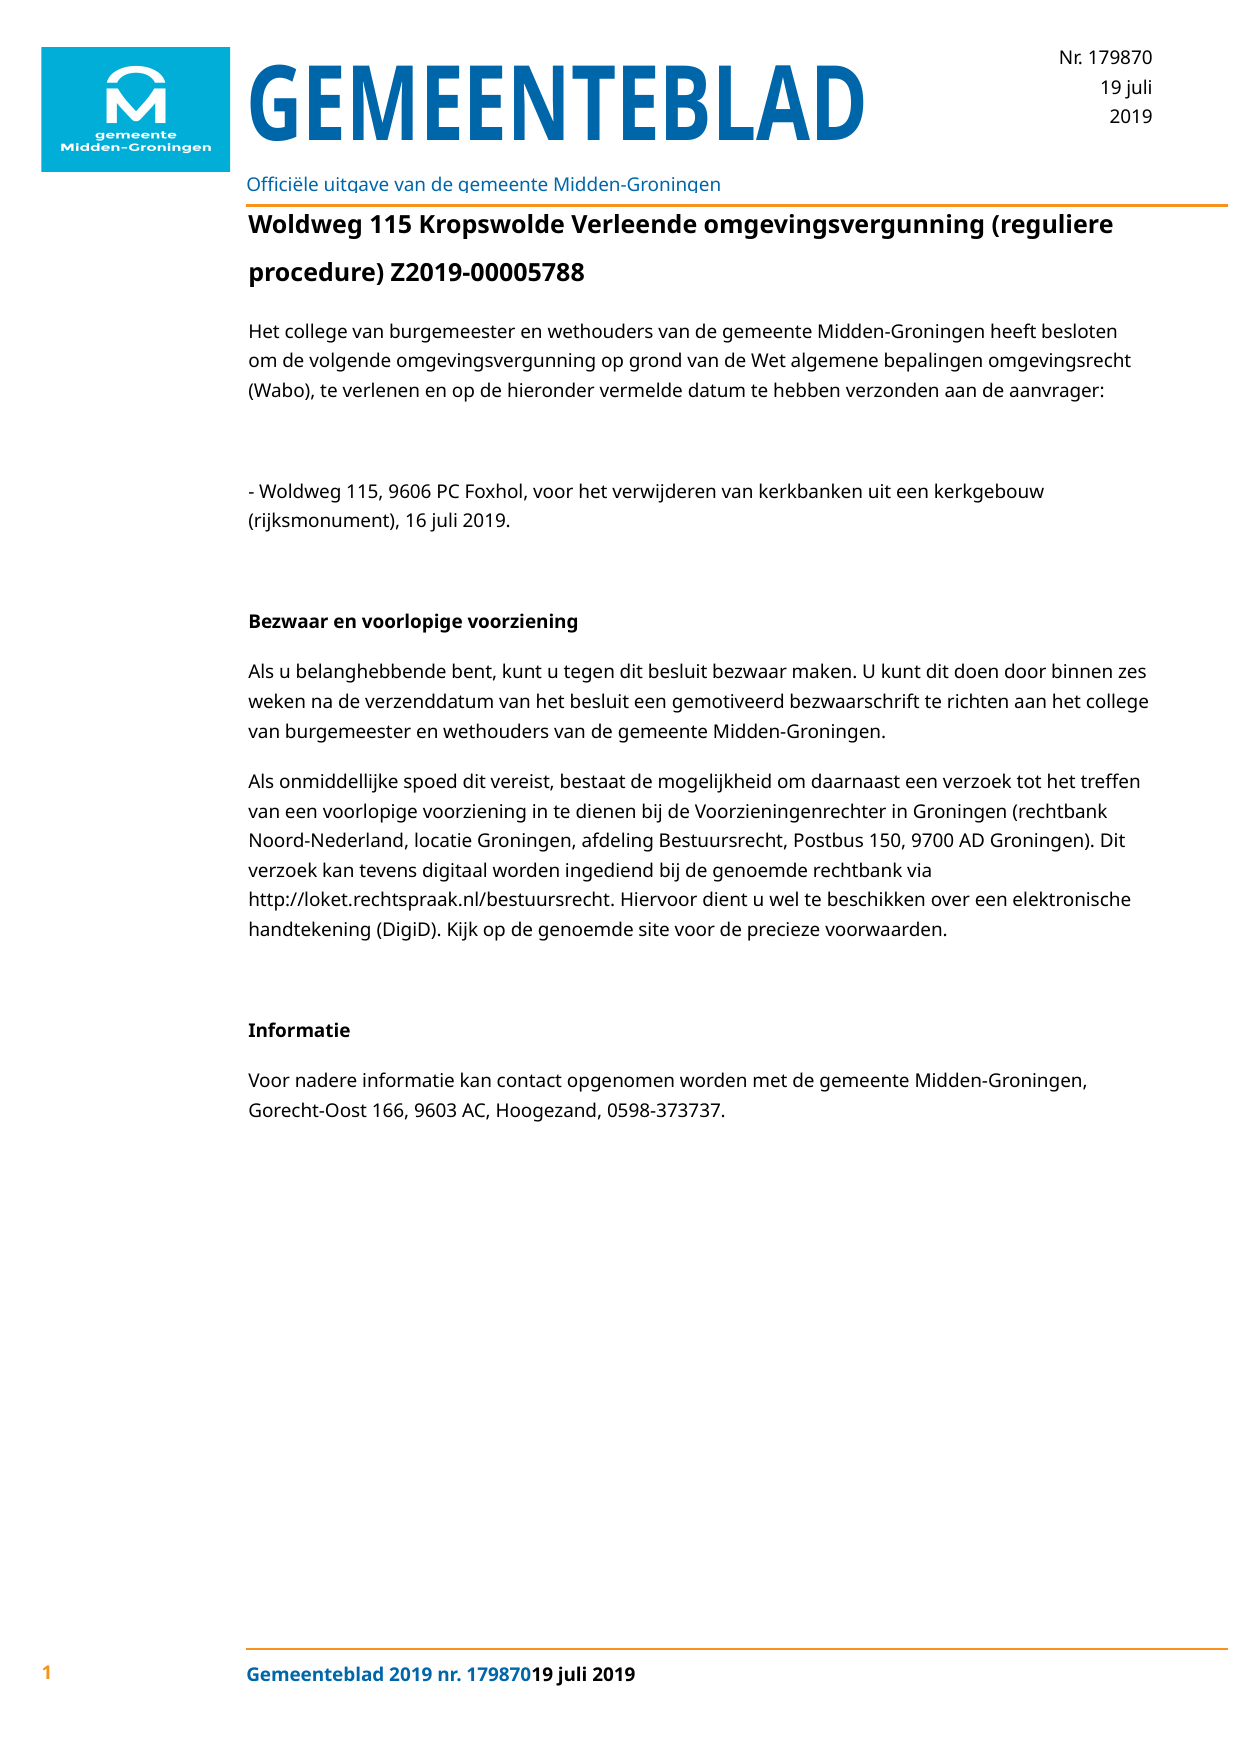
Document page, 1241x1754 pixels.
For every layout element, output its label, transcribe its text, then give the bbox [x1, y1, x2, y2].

text Woldweg 115 Kropswolde Verleende omgevingsvergunning (reguliere procedure) Z2019-00005788 [248, 207, 1152, 288]
text - Woldweg 115, 9606 PC Foxhol, voor het verwijderen van kerkbanken uit een kerkgebouw (rijksmonument), 16 juli 2019. [248, 478, 1152, 533]
picture [184, 146, 190, 153]
text Als onmiddellijke spoed dit vereist, bestaat de mogelijkheid om daarnaast een verzoek tot het treffen van een voorlopige voorziening in te dienen bij de Voorzieningenrechter in Groningen (rechtbank Noord-Nederland, locatie Groningen, afdeling Bestuursrecht, Postbus 150, 9700 AD Groningen). Dit verzoek kan tevens digitaal worden ingediend bij de genoemde rechtbank via http://loket.rechtspraak.nl/bestuursrecht. Hiervoor dient u wel te beschikken over een elektronische handtekening (DigiD). Kijk op de genoemde site voor de precieze voorwaarden. [248, 768, 1152, 942]
text Voor nadere informatie kan contact opgenomen worden met de gemeente Midden-Groningen, Gorecht-Oost 166, 9603 AC, Hoogezand, 0598-373737. [248, 1067, 1152, 1123]
text Bezwaar en voorlopige voorziening [248, 608, 1152, 634]
text Als u belanghebbende bent, kunt u tegen dit besluit bezwaar maken. U kunt dit doen door binnen zes weken na de verzenddatum van het besluit een gemotiveerd bezwaarschrift te richten aan het college van burgemeester en wethouders van de gemeente Midden-Groningen. [248, 659, 1152, 744]
text Informatie [248, 1017, 1152, 1043]
picture [108, 66, 164, 82]
text Het college van burgemeester en wethouders van de gemeente Midden-Groningen heeft besloten om de volgende omgevingsvergunning op grond van de Wet algemene bepalingen omgevingsrecht (Wabo), te verlenen en op de hieronder vermelde datum te hebben verzonden aan de aanvrager: [248, 318, 1152, 403]
picture [107, 89, 165, 122]
